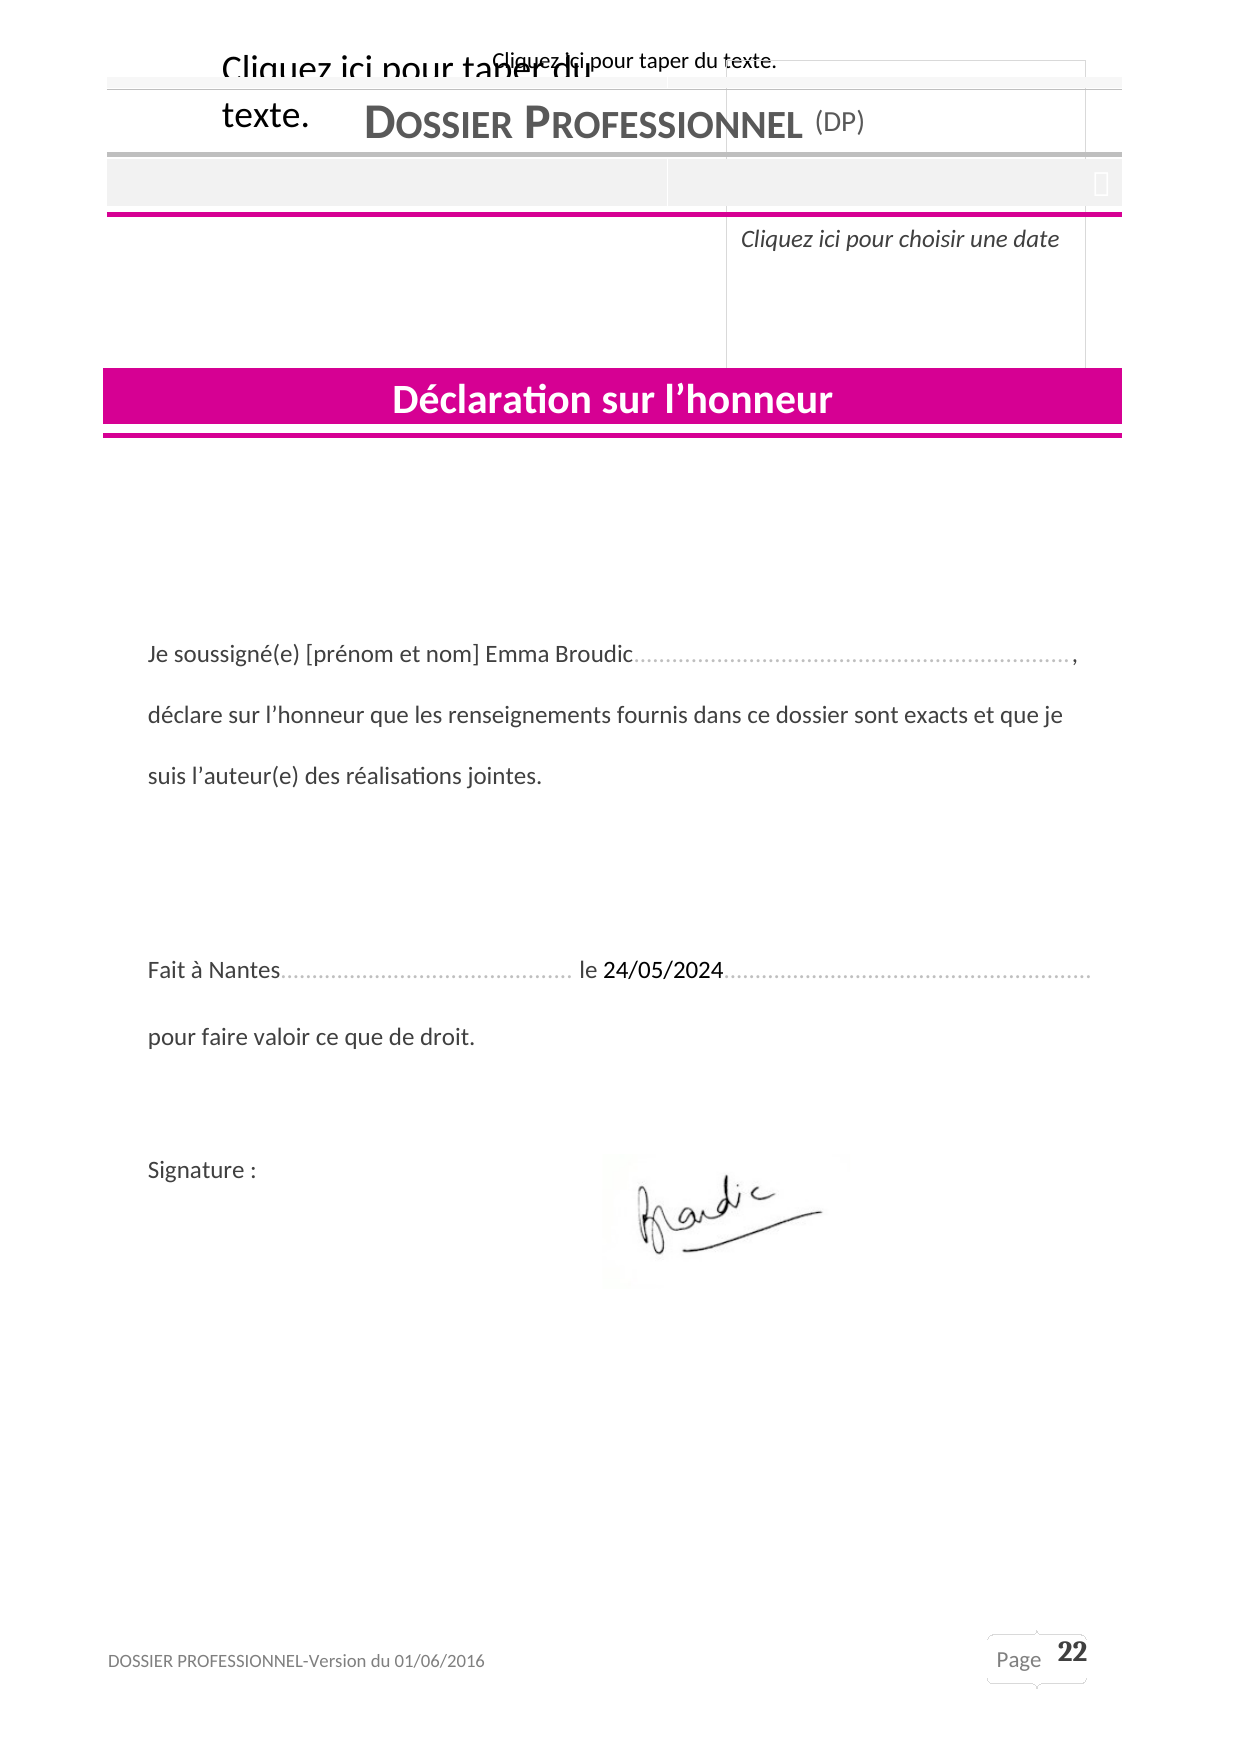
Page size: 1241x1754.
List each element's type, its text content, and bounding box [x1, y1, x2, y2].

text Signature : [148, 1154, 602, 1184]
text pour faire valoir ce que de droit. [148, 1021, 1093, 1051]
table_cell [103, 424, 1122, 433]
picture [602, 1154, 851, 1289]
table_cell [103, 438, 1122, 492]
text [851, 1154, 1093, 1184]
text Fait à Nantes le 24/05/2024 [148, 954, 1093, 984]
text déclare sur l’honneur que les renseignements fournis dans ce dossier sont exacts et que je suis l’auteur(e) des réalisations jointes. [148, 699, 1093, 790]
text Je soussigné(e) [prénom et nom] Emma Broudic , [148, 638, 1093, 668]
table_header Déclaration sur l’honneur [103, 368, 1122, 424]
